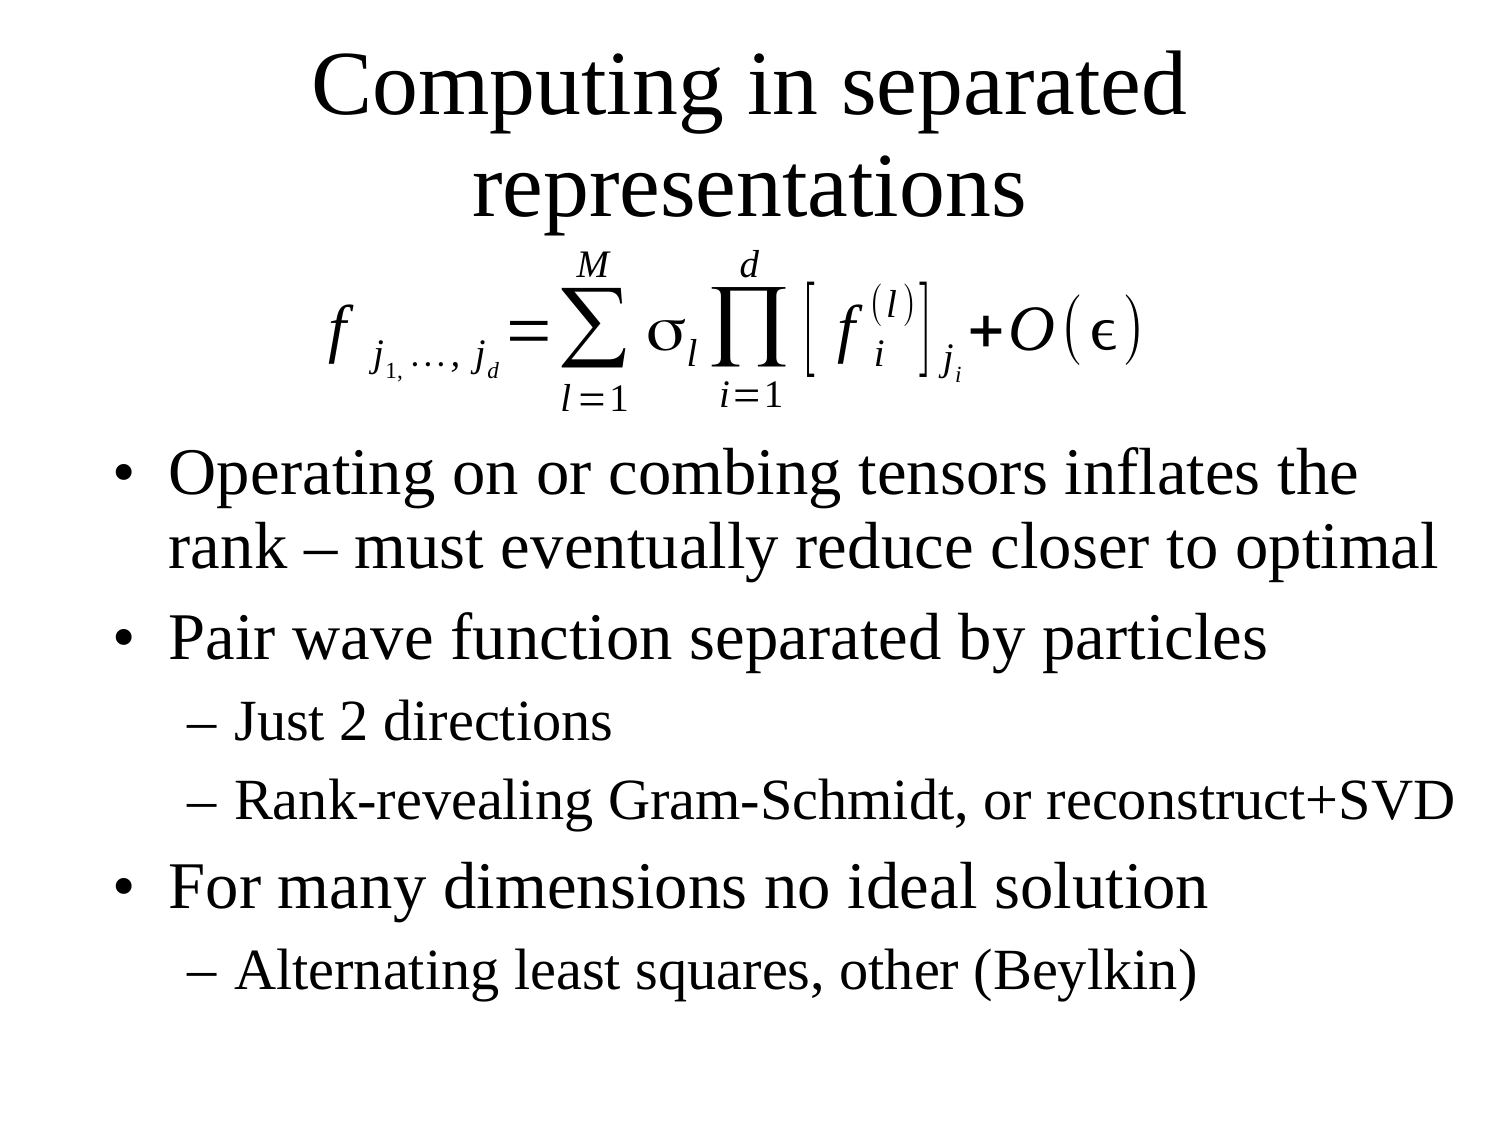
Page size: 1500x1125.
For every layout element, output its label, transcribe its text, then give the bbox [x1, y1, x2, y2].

title Computing in separated representations [112, 32, 1388, 237]
list Operating on or combing tensors inflates the rank – must eventually reduce closer to optimal Pair wave function separated by particles Just 2 directions Rank-revealing Gram-Schmidt, or reconstruct+SVD For many dimensions no ideal solution Alternating least squares, other (Beylkin) [112, 435, 1463, 1088]
chart [300, 240, 1160, 418]
